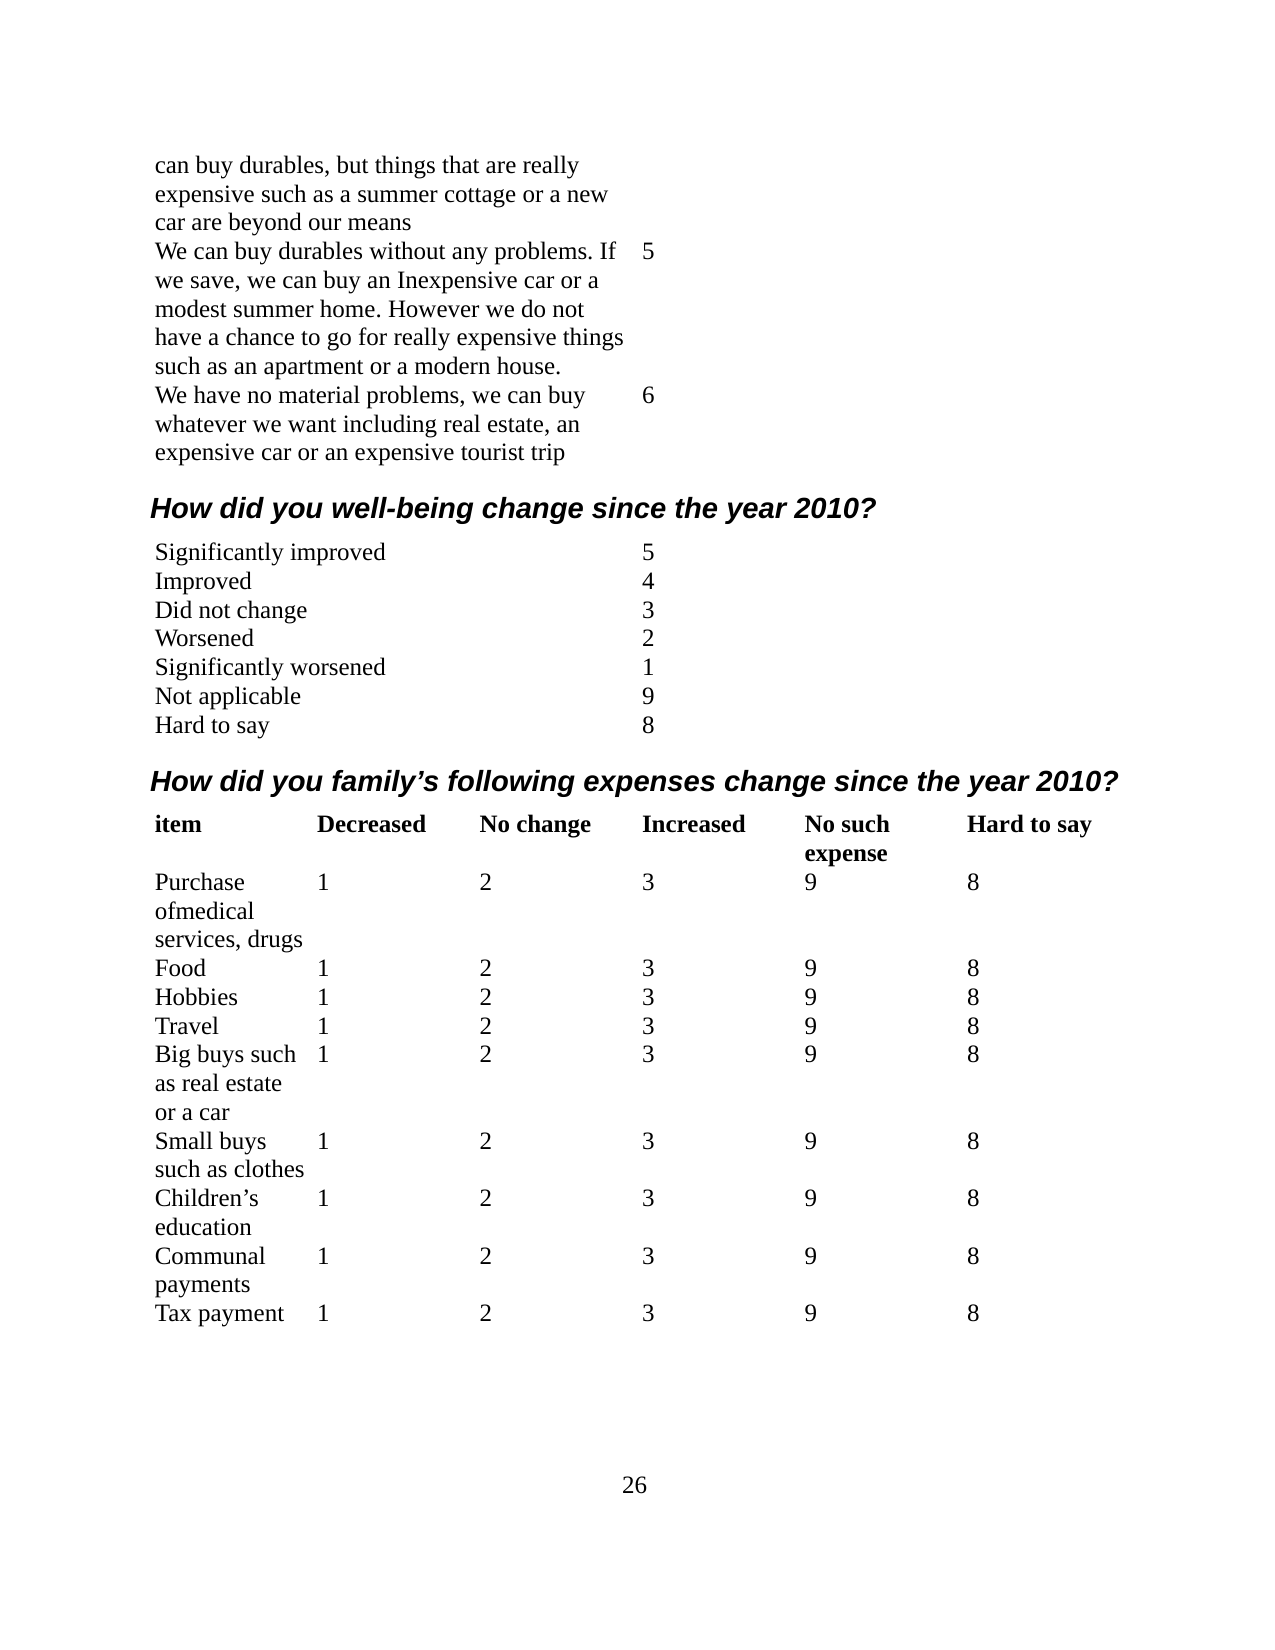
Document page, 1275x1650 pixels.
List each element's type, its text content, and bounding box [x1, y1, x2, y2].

table_cell Small buys such as clothes [150, 1126, 312, 1183]
table_cell Significantly worsened [150, 652, 637, 681]
table_cell 2 [475, 1183, 637, 1241]
table_cell 9 [800, 1126, 962, 1183]
table_cell 1 [313, 1241, 475, 1298]
table_cell 1 [638, 652, 1125, 681]
table_cell 3 [638, 867, 800, 953]
table_cell Tax payment [150, 1298, 312, 1327]
table_cell 1 [313, 867, 475, 953]
table_cell 1 [313, 1126, 475, 1183]
table_cell 3 [638, 1241, 800, 1298]
table_cell 8 [963, 1126, 1125, 1183]
table_header item [150, 810, 312, 867]
table_cell 1 [313, 982, 475, 1011]
table_cell Worsened [150, 624, 637, 652]
table_cell 9 [800, 867, 962, 953]
table_cell 3 [638, 953, 800, 982]
table_cell 1 [313, 1040, 475, 1126]
table_cell 2 [475, 1298, 637, 1327]
table_cell Did not change [150, 595, 637, 623]
table_cell 9 [800, 1298, 962, 1327]
table_cell 1 [313, 953, 475, 982]
table_header Increased [638, 810, 800, 867]
table_cell Not applicable [150, 681, 637, 710]
table_cell 3 [638, 595, 1125, 623]
table_header No change [475, 810, 637, 867]
table_cell 2 [638, 624, 1125, 652]
table_header Significantly improved [150, 537, 637, 566]
table_cell Big buys such as real estate or a car [150, 1040, 312, 1126]
table_cell 5 [638, 236, 1125, 380]
table_cell 6 [638, 380, 1125, 466]
table_cell Hobbies [150, 982, 312, 1011]
table_cell 9 [638, 681, 1125, 710]
table_cell 1 [313, 1183, 475, 1241]
table_cell We can buy durables without any problems. If we save, we can buy an Inexpensive car or a modest summer home. However we do not have a chance to go for really expensive things such as an apartment or a modern house. [150, 236, 637, 380]
table_cell 8 [963, 1183, 1125, 1241]
table_cell 2 [475, 867, 637, 953]
table_cell 9 [800, 953, 962, 982]
table_cell Children’s education [150, 1183, 312, 1241]
table_cell Food [150, 953, 312, 982]
table_header Decreased [313, 810, 475, 867]
table_cell 3 [638, 982, 800, 1011]
table_header Hard to say [963, 810, 1125, 867]
table_cell Travel [150, 1011, 312, 1039]
table_cell 8 [638, 710, 1125, 738]
table_cell Communal payments [150, 1241, 312, 1298]
table_cell 8 [963, 953, 1125, 982]
table_cell 2 [475, 1241, 637, 1298]
table_cell 9 [800, 982, 962, 1011]
table_cell 1 [313, 1298, 475, 1327]
table_cell 9 [800, 1183, 962, 1241]
table_cell 9 [800, 1011, 962, 1039]
table_cell 8 [963, 1241, 1125, 1298]
table_header No such expense [800, 810, 962, 867]
table_cell 2 [475, 1011, 637, 1039]
table_cell can buy durables, but things that are really expensive such as a summer cottage or a new car are beyond our means [150, 150, 637, 236]
table_cell 8 [963, 1298, 1125, 1327]
table_cell 1 [313, 1011, 475, 1039]
table_cell 9 [800, 1040, 962, 1126]
table_cell 3 [638, 1126, 800, 1183]
table_cell 8 [963, 867, 1125, 953]
table_cell We have no material problems, we can buy whatever we want including real estate, an expensive car or an expensive tourist trip [150, 380, 637, 466]
table_cell 9 [800, 1241, 962, 1298]
table_cell 8 [963, 1040, 1125, 1126]
table_cell 2 [475, 1040, 637, 1126]
table_cell [638, 150, 1125, 236]
table_cell Improved [150, 566, 637, 595]
table_cell 2 [475, 1126, 637, 1183]
table_cell 4 [638, 566, 1125, 595]
table_header 5 [638, 537, 1125, 566]
table_cell 3 [638, 1011, 800, 1039]
subtitle How did you family’s following expenses change since the year 2010? [150, 763, 1125, 797]
table_cell 3 [638, 1040, 800, 1126]
table_cell 8 [963, 1011, 1125, 1039]
table_cell 8 [963, 982, 1125, 1011]
table_cell 2 [475, 982, 637, 1011]
table_cell 3 [638, 1298, 800, 1327]
table_cell 3 [638, 1183, 800, 1241]
table_cell Purchase ofmedical services, drugs [150, 867, 312, 953]
subtitle How did you well-being change since the year 2010? [150, 491, 1125, 525]
table_cell Hard to say [150, 710, 637, 738]
table_cell 2 [475, 953, 637, 982]
